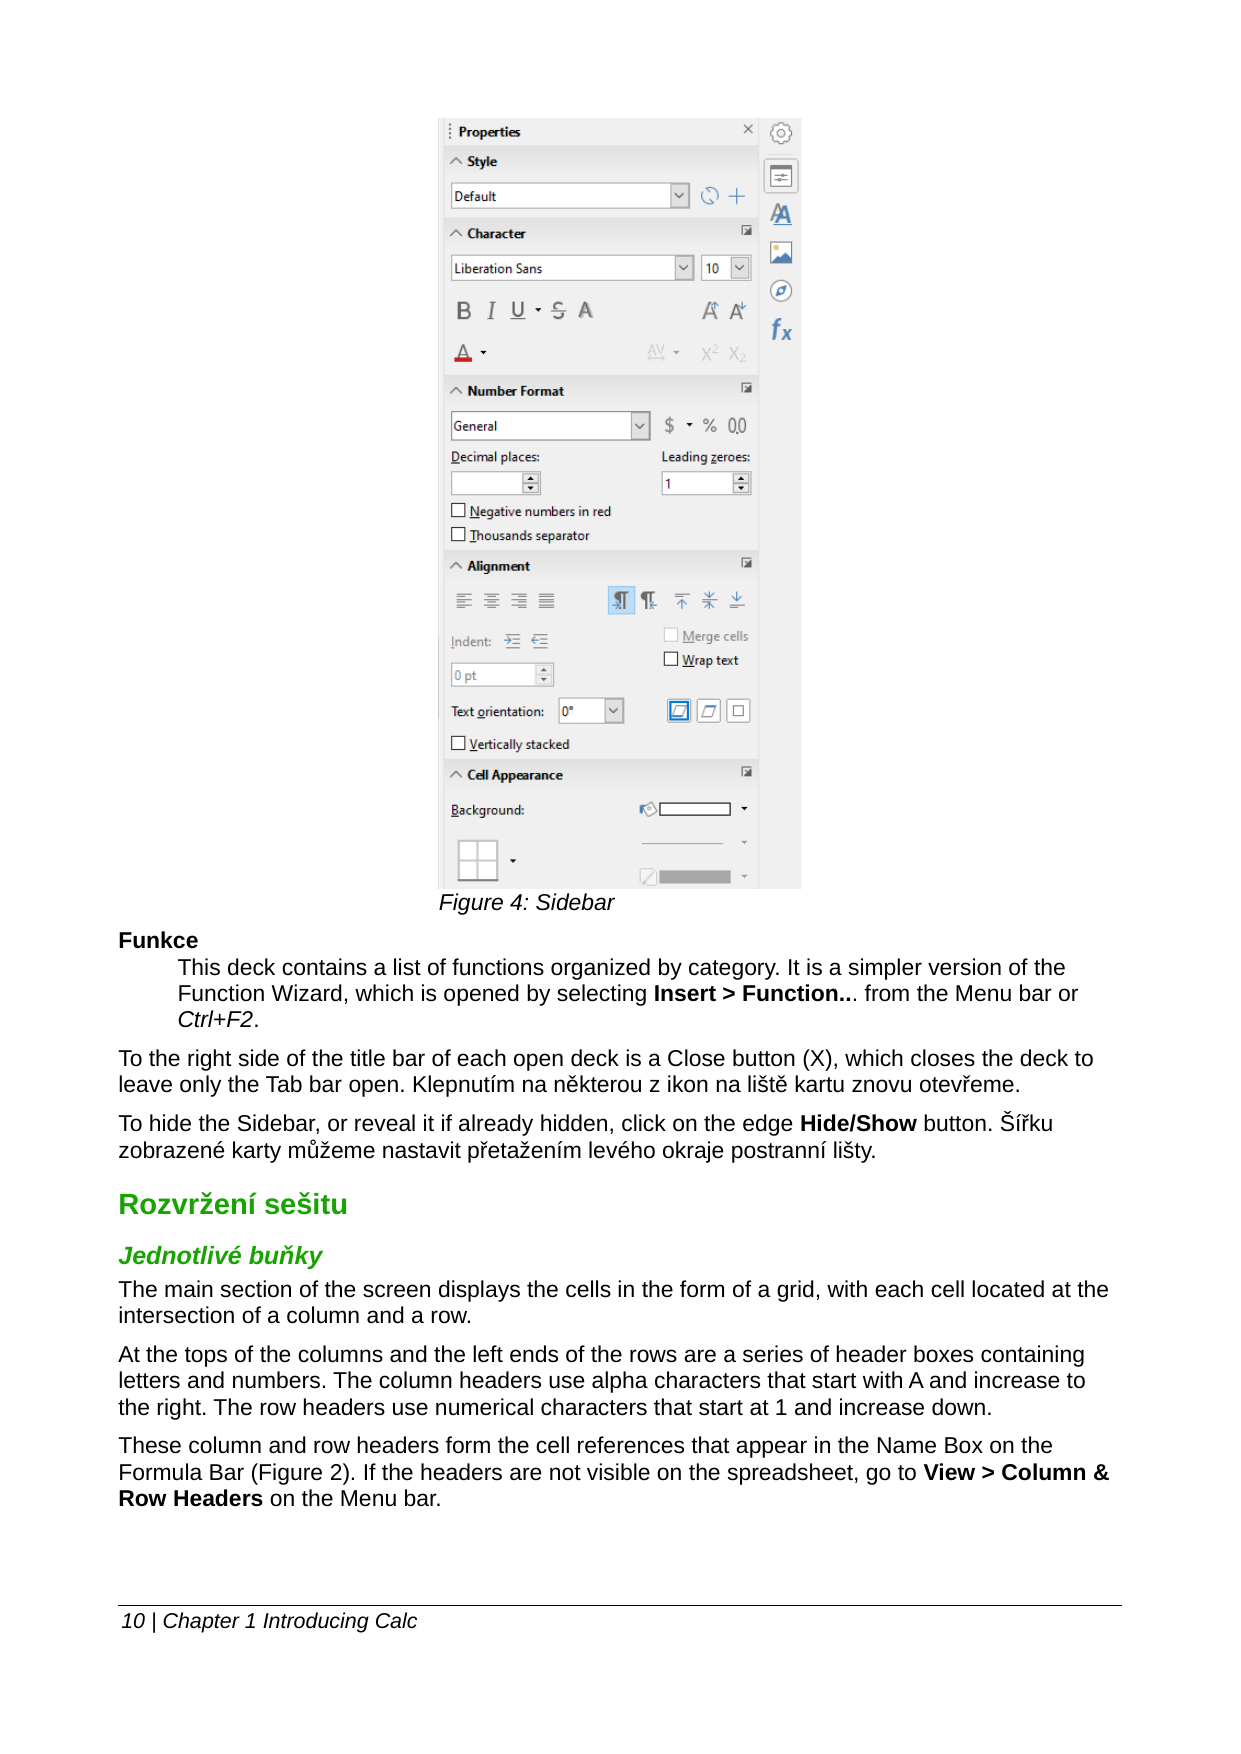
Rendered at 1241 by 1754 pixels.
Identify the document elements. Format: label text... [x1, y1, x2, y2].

text These column and row headers form the cell references that appear in the Name Box on the Formula Bar (Figure 2). If the headers are not visible on the spreadsheet, go to View > Column & Row Headers on the Menu bar. [118, 1432, 1122, 1511]
text The main section of the screen displays the cells in the form of a grid, with each cell located at the intersection of a column and a row. [118, 1276, 1122, 1328]
text Figure 4: Sidebar [439, 889, 802, 915]
subtitle Jednotlivé buňky [118, 1241, 1122, 1269]
text To the right side of the title bar of each open deck is a Close button (X), which closes the deck to leave only the Tab bar open. Klepnutím na některou z ikon na liště kartu znovu otevřeme. [118, 1045, 1122, 1098]
picture [438, 118, 802, 889]
text This deck contains a list of functions organized by category. It is a simpler version of the Function Wizard, which is opened by selecting Insert > Function... from the Menu bar or Ctrl+F2. [177, 953, 1122, 1033]
subtitle Rozvržení sešitu [118, 1187, 1122, 1220]
text At the tops of the columns and the left ends of the rows are a series of header boxes containing letters and numbers. The column headers use alpha characters that start with A and increase to the right. The row headers use numerical characters that start at 1 and increase down. [118, 1341, 1122, 1420]
text To hide the Sidebar, or reveal it if already hidden, click on the edge Hide/Show button. Šířku zobrazené karty můžeme nastavit přetažením levého okraje postranní lišty. [118, 1110, 1122, 1163]
text Funkce [118, 927, 1122, 953]
